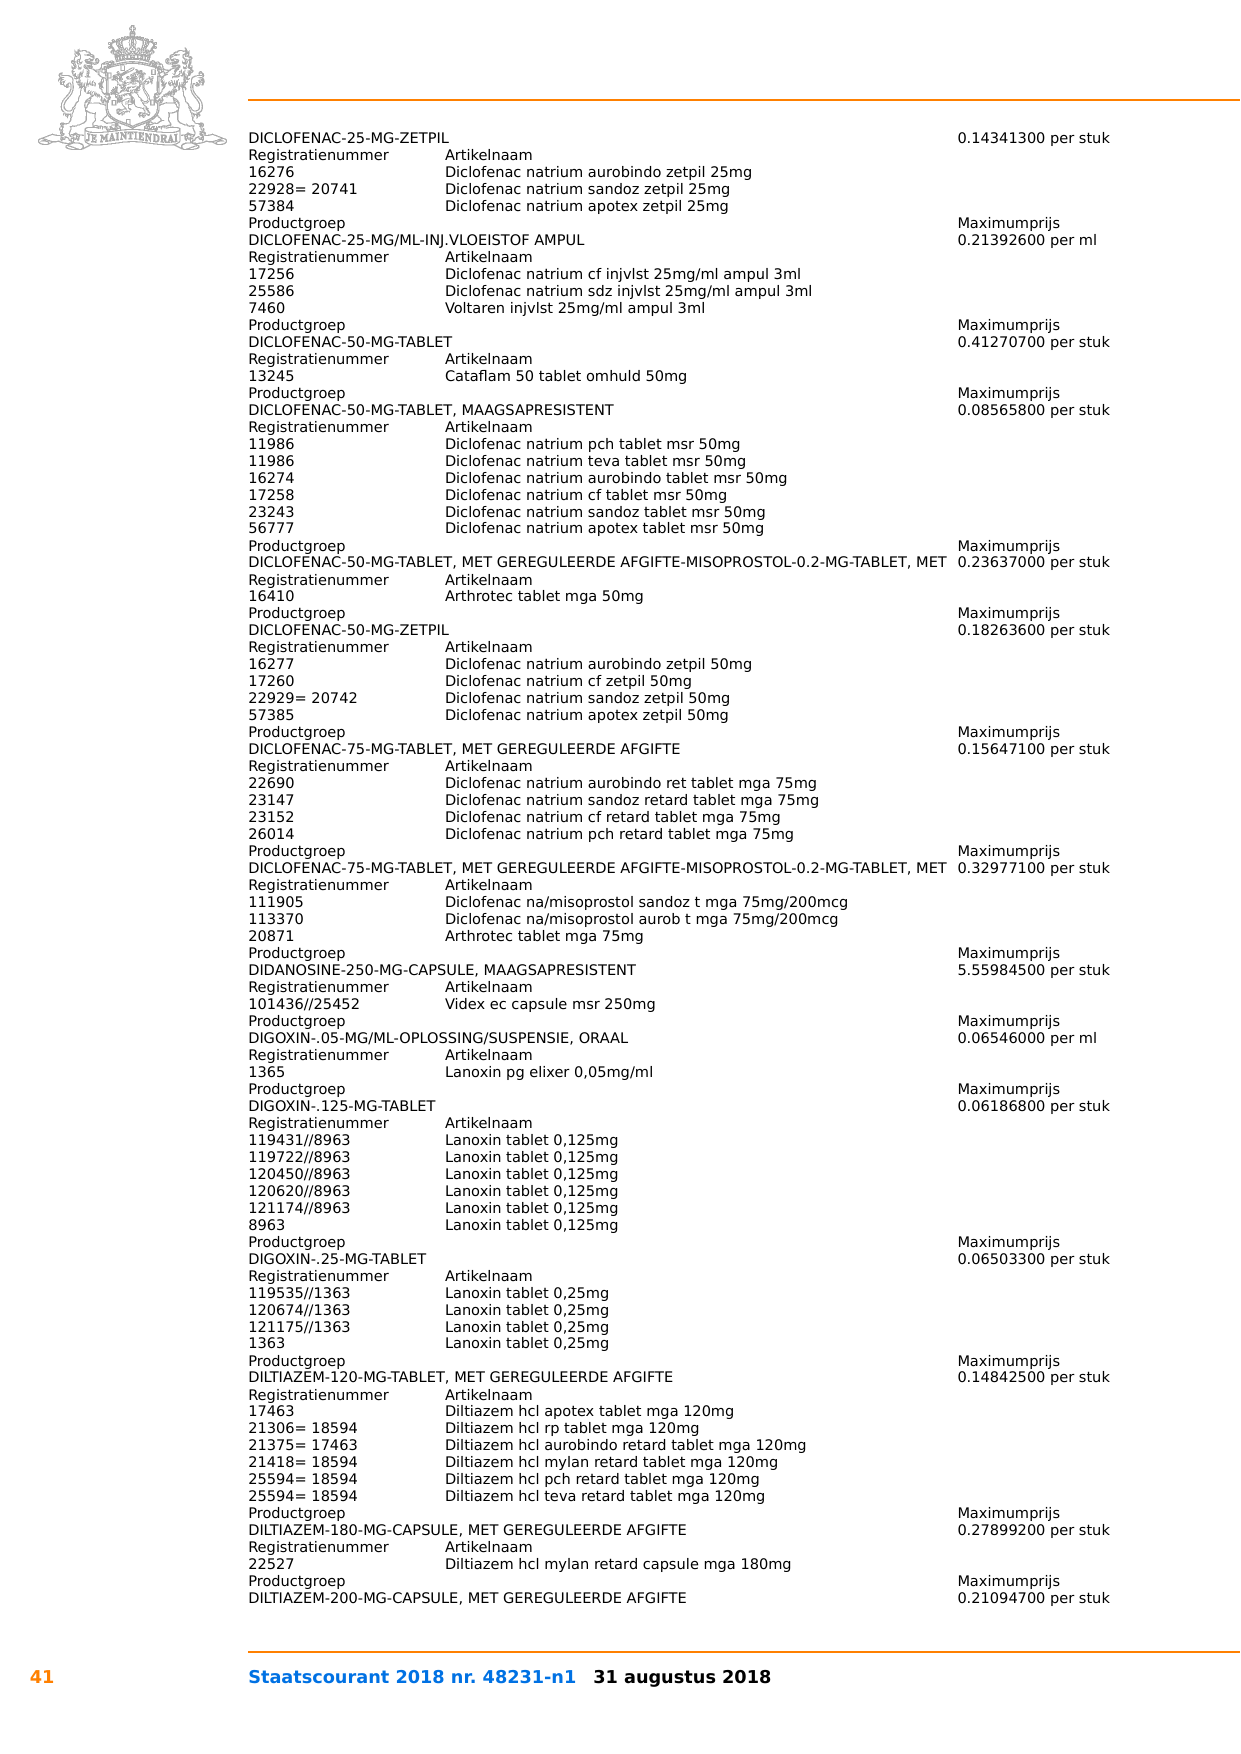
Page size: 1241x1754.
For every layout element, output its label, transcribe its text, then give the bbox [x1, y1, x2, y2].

table_cell 0.32977100 per stuk [951, 860, 1163, 877]
table_cell [951, 181, 1163, 198]
table_cell Lanoxin tablet 0,125mg [439, 1200, 951, 1217]
table_cell Diclofenac natrium sandoz tablet msr 50mg [439, 504, 951, 520]
table_cell 111905 [248, 894, 439, 911]
table_cell Diclofenac natrium sandoz zetpil 50mg [439, 690, 951, 707]
table_cell Diclofenac natrium cf retard tablet mga 75mg [439, 809, 951, 826]
table_cell Productgroep [248, 1505, 439, 1522]
table_cell Diclofenac natrium pch tablet msr 50mg [439, 436, 951, 452]
table_cell 25594= 18594 [248, 1488, 439, 1505]
table_cell [951, 1149, 1163, 1166]
table_cell Registratienummer [248, 1115, 439, 1132]
table_cell [951, 198, 1163, 215]
table_cell [951, 1403, 1163, 1420]
table_cell [951, 1183, 1163, 1199]
table_cell DICLOFENAC-50-MG-TABLET [248, 334, 951, 351]
table_cell DICLOFENAC-25-MG-ZETPIL [248, 130, 951, 147]
table_cell [951, 1420, 1163, 1437]
table_cell [951, 673, 1163, 690]
table_cell 1365 [248, 1064, 439, 1081]
table_cell 101436//25452 [248, 996, 439, 1013]
table_cell Artikelnaam [439, 877, 951, 894]
table_cell [951, 1539, 1163, 1556]
table_cell Diltiazem hcl mylan retard tablet mga 120mg [439, 1454, 951, 1471]
table_cell [951, 928, 1163, 945]
table_cell 22527 [248, 1556, 439, 1573]
table_cell Diclofenac natrium pch retard tablet mga 75mg [439, 826, 951, 843]
table_cell [951, 775, 1163, 792]
table_cell DICLOFENAC-50-MG-TABLET, MET GEREGULEERDE AFGIFTE-MISOPROSTOL-0.2-MG-TABLET, MET [248, 554, 951, 571]
table_cell Videx ec capsule msr 250mg [439, 996, 951, 1013]
table_cell [951, 877, 1163, 894]
table_cell DILTIAZEM-180-MG-CAPSULE, MET GEREGULEERDE AFGIFTE [248, 1522, 951, 1539]
table_cell 21306= 18594 [248, 1420, 439, 1437]
table_cell DIGOXIN-.25-MG-TABLET [248, 1251, 951, 1267]
table_cell Artikelnaam [439, 249, 951, 266]
table_cell Productgroep [248, 605, 439, 622]
table_cell [439, 1505, 951, 1522]
table_cell DICLOFENAC-75-MG-TABLET, MET GEREGULEERDE AFGIFTE [248, 741, 951, 758]
table_cell Maximumprijs [951, 1234, 1163, 1251]
table_cell [951, 300, 1163, 317]
table_cell Lanoxin tablet 0,25mg [439, 1285, 951, 1301]
table_cell 120620//8963 [248, 1183, 439, 1199]
table_cell Diclofenac natrium cf tablet msr 50mg [439, 486, 951, 503]
table_cell [951, 826, 1163, 843]
table_cell Registratienummer [248, 571, 439, 588]
table_cell 17463 [248, 1403, 439, 1420]
table_cell Lanoxin tablet 0,25mg [439, 1301, 951, 1318]
table_cell 25586 [248, 283, 439, 300]
table_cell Registratienummer [248, 419, 439, 436]
table_cell Maximumprijs [951, 317, 1163, 334]
table_cell [951, 283, 1163, 300]
table_cell 8963 [248, 1217, 439, 1233]
table_cell [951, 1166, 1163, 1183]
table_cell Lanoxin tablet 0,125mg [439, 1166, 951, 1183]
table_cell [951, 249, 1163, 266]
table_cell Artikelnaam [439, 419, 951, 436]
table_cell 17258 [248, 486, 439, 503]
table_cell Productgroep [248, 1081, 439, 1098]
table_cell Productgroep [248, 317, 439, 334]
table_cell Artikelnaam [439, 1115, 951, 1132]
table_cell 0.21392600 per ml [951, 232, 1163, 249]
table_cell Lanoxin tablet 0,25mg [439, 1319, 951, 1335]
table_cell 0.15647100 per stuk [951, 741, 1163, 758]
table_cell [951, 588, 1163, 605]
table_cell Artikelnaam [439, 1268, 951, 1284]
table_cell [951, 809, 1163, 826]
table_cell [439, 1013, 951, 1030]
table_cell Diclofenac natrium cf injvlst 25mg/ml ampul 3ml [439, 266, 951, 283]
picture [38, 25, 227, 150]
table_cell 0.06186800 per stuk [951, 1098, 1163, 1115]
table_cell Lanoxin tablet 0,125mg [439, 1217, 951, 1233]
table_cell [951, 571, 1163, 588]
table_cell Diclofenac natrium sdz injvlst 25mg/ml ampul 3ml [439, 283, 951, 300]
table_cell 119722//8963 [248, 1149, 439, 1166]
table_cell Maximumprijs [951, 1353, 1163, 1369]
table_cell [439, 843, 951, 860]
table_cell [439, 538, 951, 554]
table_cell Lanoxin tablet 0,25mg [439, 1335, 951, 1352]
table_cell [439, 605, 951, 622]
table_cell Productgroep [248, 843, 439, 860]
table_cell DILTIAZEM-120-MG-TABLET, MET GEREGULEERDE AFGIFTE [248, 1369, 951, 1386]
table_cell Registratienummer [248, 758, 439, 775]
table_cell Maximumprijs [951, 385, 1163, 402]
table_cell [951, 1200, 1163, 1217]
table_cell Artikelnaam [439, 979, 951, 996]
table_cell 121175//1363 [248, 1319, 439, 1335]
table_cell Diltiazem hcl aurobindo retard tablet mga 120mg [439, 1437, 951, 1454]
table_cell Artikelnaam [439, 639, 951, 656]
table_cell 0.14842500 per stuk [951, 1369, 1163, 1386]
table_cell 16276 [248, 164, 439, 181]
table_cell Diclofenac natrium sandoz zetpil 25mg [439, 181, 951, 198]
table_cell 17256 [248, 266, 439, 283]
table_cell Diclofenac natrium cf zetpil 50mg [439, 673, 951, 690]
table_cell Diclofenac natrium aurobindo tablet msr 50mg [439, 470, 951, 486]
table_cell Voltaren injvlst 25mg/ml ampul 3ml [439, 300, 951, 317]
table_cell [951, 758, 1163, 775]
table_cell [951, 894, 1163, 911]
table_cell Maximumprijs [951, 538, 1163, 554]
table_cell DIGOXIN-.125-MG-TABLET [248, 1098, 951, 1115]
table_cell [951, 436, 1163, 452]
table_cell Diclofenac natrium sandoz retard tablet mga 75mg [439, 792, 951, 809]
table_cell 1363 [248, 1335, 439, 1352]
table_cell 120450//8963 [248, 1166, 439, 1183]
table_cell [951, 911, 1163, 928]
table_cell [439, 317, 951, 334]
table_cell Maximumprijs [951, 945, 1163, 962]
table_cell [951, 1217, 1163, 1233]
table_cell [439, 724, 951, 741]
table_cell Artikelnaam [439, 1386, 951, 1403]
table_cell 11986 [248, 453, 439, 469]
table_cell 5.55984500 per stuk [951, 962, 1163, 979]
table_cell [951, 656, 1163, 673]
table_cell Lanoxin tablet 0,125mg [439, 1183, 951, 1199]
table_cell [951, 266, 1163, 283]
table_cell 23243 [248, 504, 439, 520]
table_cell 7460 [248, 300, 439, 317]
table_cell 17260 [248, 673, 439, 690]
table_cell [951, 1285, 1163, 1301]
table_cell 26014 [248, 826, 439, 843]
table_cell Artikelnaam [439, 351, 951, 368]
table_cell Diclofenac natrium apotex tablet msr 50mg [439, 520, 951, 537]
table_cell 0.08565800 per stuk [951, 402, 1163, 418]
table_cell [951, 504, 1163, 520]
table_cell Diclofenac na/misoprostol sandoz t mga 75mg/200mcg [439, 894, 951, 911]
table_cell [951, 147, 1163, 164]
table_cell Diltiazem hcl rp tablet mga 120mg [439, 1420, 951, 1437]
table_cell Registratienummer [248, 1268, 439, 1284]
table_cell 0.23637000 per stuk [951, 554, 1163, 571]
table_cell 0.06546000 per ml [951, 1030, 1163, 1047]
table_cell 23147 [248, 792, 439, 809]
table_cell [951, 1319, 1163, 1335]
table_cell 22929= 20742 [248, 690, 439, 707]
table_cell 119431//8963 [248, 1132, 439, 1149]
table_cell DIGOXIN-.05-MG/ML-OPLOSSING/SUSPENSIE, ORAAL [248, 1030, 951, 1047]
table_cell Lanoxin pg elixer 0,05mg/ml [439, 1064, 951, 1081]
table_cell Arthrotec tablet mga 75mg [439, 928, 951, 945]
table_cell Diltiazem hcl teva retard tablet mga 120mg [439, 1488, 951, 1505]
table_cell Productgroep [248, 945, 439, 962]
table_cell Artikelnaam [439, 571, 951, 588]
table_cell [951, 1454, 1163, 1471]
table_cell 25594= 18594 [248, 1471, 439, 1488]
table_cell [951, 1064, 1163, 1081]
table_cell Diclofenac natrium teva tablet msr 50mg [439, 453, 951, 469]
table_cell Registratienummer [248, 877, 439, 894]
table_cell [951, 164, 1163, 181]
table_cell [951, 1047, 1163, 1064]
table_cell [951, 707, 1163, 724]
table_cell Registratienummer [248, 639, 439, 656]
table_cell [951, 368, 1163, 384]
table_cell 120674//1363 [248, 1301, 439, 1318]
table_cell Lanoxin tablet 0,125mg [439, 1149, 951, 1166]
table_cell [951, 1386, 1163, 1403]
table_cell Maximumprijs [951, 1081, 1163, 1098]
table_cell Registratienummer [248, 351, 439, 368]
table_cell Arthrotec tablet mga 50mg [439, 588, 951, 605]
table_cell Productgroep [248, 1013, 439, 1030]
table_cell 0.41270700 per stuk [951, 334, 1163, 351]
table_cell Productgroep [248, 1353, 439, 1369]
table_cell [951, 419, 1163, 436]
table_cell 20871 [248, 928, 439, 945]
table_cell [951, 1488, 1163, 1505]
table_cell [439, 1234, 951, 1251]
table_cell [951, 1335, 1163, 1352]
table_cell 0.14341300 per stuk [951, 130, 1163, 147]
table_cell 13245 [248, 368, 439, 384]
table_cell [951, 1556, 1163, 1573]
table_cell [439, 1573, 951, 1590]
table_cell [439, 215, 951, 232]
table_cell [951, 792, 1163, 809]
table_cell DICLOFENAC-75-MG-TABLET, MET GEREGULEERDE AFGIFTE-MISOPROSTOL-0.2-MG-TABLET, MET [248, 860, 951, 877]
table_cell [439, 385, 951, 402]
table_cell Artikelnaam [439, 147, 951, 164]
table_cell 113370 [248, 911, 439, 928]
table_cell Diclofenac natrium aurobindo zetpil 25mg [439, 164, 951, 181]
table_cell Maximumprijs [951, 605, 1163, 622]
table_cell Registratienummer [248, 147, 439, 164]
table_cell 0.18263600 per stuk [951, 622, 1163, 639]
table_cell DICLOFENAC-25-MG/ML-INJ.VLOEISTOF AMPUL [248, 232, 951, 249]
table_cell Registratienummer [248, 1539, 439, 1556]
table_cell Diclofenac na/misoprostol aurob t mga 75mg/200mcg [439, 911, 951, 928]
table_cell Maximumprijs [951, 1505, 1163, 1522]
table_cell [951, 1437, 1163, 1454]
table_cell Maximumprijs [951, 1573, 1163, 1590]
table_cell 23152 [248, 809, 439, 826]
table_cell Productgroep [248, 215, 439, 232]
table_cell Productgroep [248, 1573, 439, 1590]
table_cell Maximumprijs [951, 843, 1163, 860]
table_cell 11986 [248, 436, 439, 452]
table_cell Registratienummer [248, 1047, 439, 1064]
table_cell [951, 1115, 1163, 1132]
table_cell [951, 351, 1163, 368]
table_cell [951, 996, 1163, 1013]
table_cell Artikelnaam [439, 1539, 951, 1556]
table_cell 22690 [248, 775, 439, 792]
table_cell Productgroep [248, 724, 439, 741]
table_cell DILTIAZEM-200-MG-CAPSULE, MET GEREGULEERDE AFGIFTE [248, 1590, 951, 1607]
table_cell Maximumprijs [951, 1013, 1163, 1030]
table_cell 21375= 17463 [248, 1437, 439, 1454]
table_cell [951, 979, 1163, 996]
table_cell Lanoxin tablet 0,125mg [439, 1132, 951, 1149]
table_cell Diltiazem hcl pch retard tablet mga 120mg [439, 1471, 951, 1488]
table_cell [439, 945, 951, 962]
table_cell 22928= 20741 [248, 181, 439, 198]
table_cell Artikelnaam [439, 758, 951, 775]
table_cell Diclofenac natrium aurobindo ret tablet mga 75mg [439, 775, 951, 792]
table_cell Productgroep [248, 385, 439, 402]
table_cell 16410 [248, 588, 439, 605]
table_cell Diltiazem hcl mylan retard capsule mga 180mg [439, 1556, 951, 1573]
table_cell 121174//8963 [248, 1200, 439, 1217]
table_cell [951, 486, 1163, 503]
table_cell Productgroep [248, 1234, 439, 1251]
table_cell 57384 [248, 198, 439, 215]
table_cell [439, 1353, 951, 1369]
table_cell Artikelnaam [439, 1047, 951, 1064]
table_cell DICLOFENAC-50-MG-ZETPIL [248, 622, 951, 639]
table_cell [951, 520, 1163, 537]
table_cell 0.27899200 per stuk [951, 1522, 1163, 1539]
table_cell DICLOFENAC-50-MG-TABLET, MAAGSAPRESISTENT [248, 402, 951, 418]
table_cell 16274 [248, 470, 439, 486]
table_cell 0.21094700 per stuk [951, 1590, 1163, 1607]
table_cell Cataflam 50 tablet omhuld 50mg [439, 368, 951, 384]
table_cell Diclofenac natrium apotex zetpil 50mg [439, 707, 951, 724]
table_cell Maximumprijs [951, 724, 1163, 741]
table_cell 21418= 18594 [248, 1454, 439, 1471]
table_cell [951, 470, 1163, 486]
table_cell Maximumprijs [951, 215, 1163, 232]
table_cell [951, 453, 1163, 469]
table_cell Productgroep [248, 538, 439, 554]
table_cell 0.06503300 per stuk [951, 1251, 1163, 1267]
table_cell Diclofenac natrium aurobindo zetpil 50mg [439, 656, 951, 673]
table_cell 16277 [248, 656, 439, 673]
table_cell [951, 1132, 1163, 1149]
table_cell Diclofenac natrium apotex zetpil 25mg [439, 198, 951, 215]
table_cell Registratienummer [248, 1386, 439, 1403]
table_cell [951, 1301, 1163, 1318]
table_cell [951, 639, 1163, 656]
table_cell Diltiazem hcl apotex tablet mga 120mg [439, 1403, 951, 1420]
table_cell 119535//1363 [248, 1285, 439, 1301]
table_cell 56777 [248, 520, 439, 537]
table_cell [951, 1268, 1163, 1284]
table_cell 57385 [248, 707, 439, 724]
table_cell Registratienummer [248, 249, 439, 266]
table_cell [951, 690, 1163, 707]
table_cell [951, 1471, 1163, 1488]
table_cell DIDANOSINE-250-MG-CAPSULE, MAAGSAPRESISTENT [248, 962, 951, 979]
table_cell [439, 1081, 951, 1098]
table_cell Registratienummer [248, 979, 439, 996]
